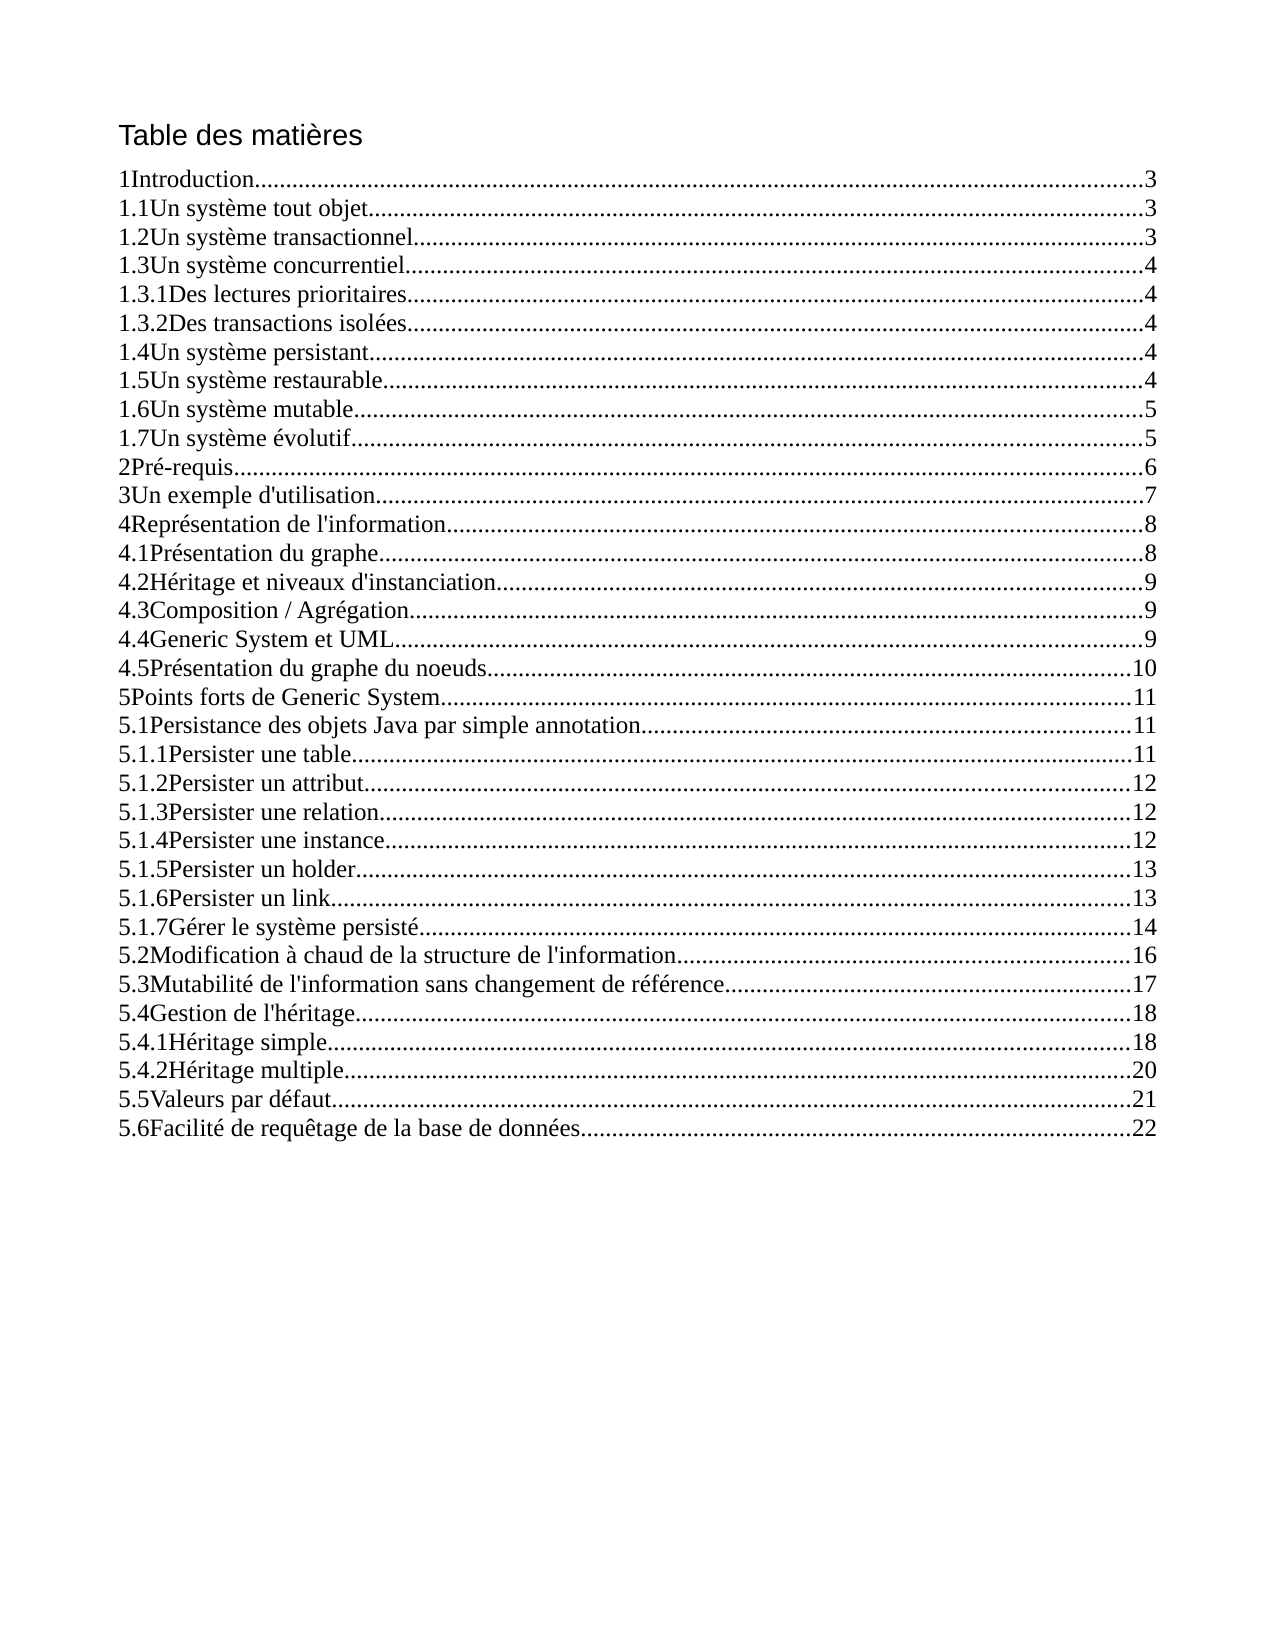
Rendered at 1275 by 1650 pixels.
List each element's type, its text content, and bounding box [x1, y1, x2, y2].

text 5.1.2Persister un attribut 12 [118, 768, 1157, 797]
text 5.1Persistance des objets Java par simple annotation 11 [118, 710, 1157, 739]
text 5.4Gestion de l'héritage 18 [118, 998, 1157, 1027]
text 5.6Facilité de requêtage de la base de données 22 [118, 1113, 1157, 1142]
text 1.1Un système tout objet 3 [118, 193, 1157, 222]
text 4Représentation de l'information 8 [118, 509, 1157, 538]
text 5.4.2Héritage multiple 20 [118, 1055, 1157, 1084]
text 4.3Composition / Agrégation 9 [118, 595, 1157, 624]
text 3Un exemple d'utilisation 7 [118, 480, 1157, 509]
text 4.5Présentation du graphe du noeuds 10 [118, 653, 1157, 682]
text 5.1.6Persister un link 13 [118, 883, 1157, 912]
text 5.1.5Persister un holder 13 [118, 854, 1157, 883]
text 5Points forts de Generic System 11 [118, 682, 1157, 710]
text 5.1.7Gérer le système persisté 14 [118, 912, 1157, 940]
text 5.5Valeurs par défaut 21 [118, 1084, 1157, 1113]
text 5.4.1Héritage simple 18 [118, 1027, 1157, 1055]
subtitle Table des matières [118, 118, 1157, 152]
text 1Introduction 3 [118, 164, 1157, 193]
text 1.2Un système transactionnel 3 [118, 222, 1157, 250]
text 5.2Modification à chaud de la structure de l'information 16 [118, 940, 1157, 969]
text 1.3.1Des lectures prioritaires 4 [118, 279, 1157, 308]
text 4.1Présentation du graphe 8 [118, 538, 1157, 567]
text 5.1.1Persister une table 11 [118, 739, 1157, 768]
text 1.7Un système évolutif 5 [118, 423, 1157, 452]
text 5.1.3Persister une relation 12 [118, 797, 1157, 825]
text 1.4Un système persistant 4 [118, 337, 1157, 365]
text 1.6Un système mutable 5 [118, 394, 1157, 423]
text 1.3.2Des transactions isolées 4 [118, 308, 1157, 337]
text 5.1.4Persister une instance 12 [118, 825, 1157, 854]
text 5.3Mutabilité de l'information sans changement de référence 17 [118, 969, 1157, 998]
text 1.5Un système restaurable 4 [118, 365, 1157, 394]
text 1.3Un système concurrentiel 4 [118, 250, 1157, 279]
text 4.2Héritage et niveaux d'instanciation 9 [118, 567, 1157, 595]
text 2Pré-requis 6 [118, 452, 1157, 480]
text 4.4Generic System et UML 9 [118, 624, 1157, 653]
